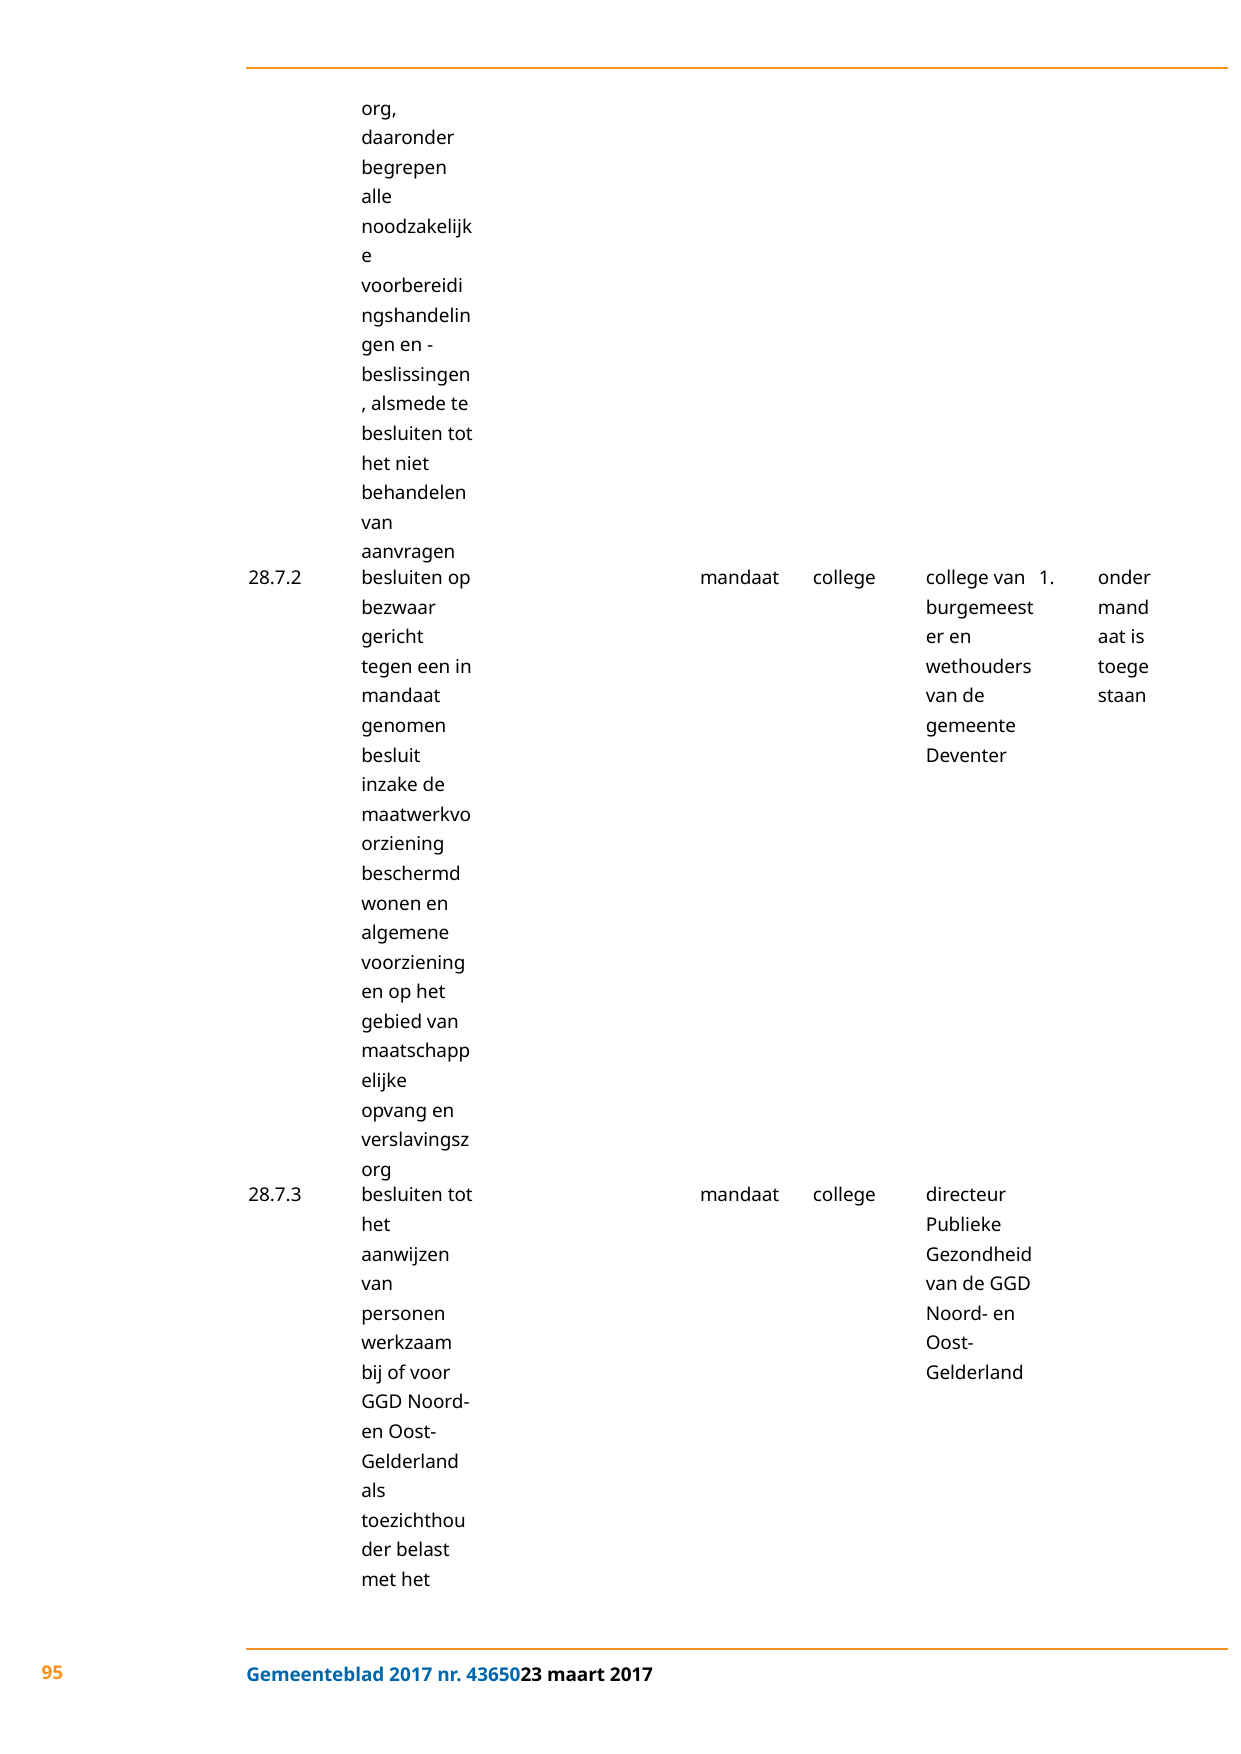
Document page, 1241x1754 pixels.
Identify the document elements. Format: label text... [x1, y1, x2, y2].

table_cell [474, 564, 587, 1182]
table_cell [587, 95, 700, 564]
table_cell [474, 1182, 587, 1592]
table_cell [587, 564, 700, 1182]
table_cell [926, 95, 1038, 564]
table_cell org, daaronder begrepen alle noodzakelijke voorbereidingshandelingen en -beslissingen, alsmede te besluiten tot het niet behandelen van aanvragen [361, 95, 474, 564]
table_cell [474, 95, 587, 564]
table_cell besluiten tot het aanwijzen van personen werkzaam bij of voor GGD Noord- en Oost-Gelderland als toezichthouder belast met het [361, 1182, 474, 1592]
table_cell ondermandaat is toegestaan [1039, 564, 1152, 1182]
table_cell 28.7.3 [248, 1182, 361, 1592]
table_cell college van burgemeester en wethouders van de gemeente Deventer [926, 564, 1038, 1182]
table_cell mandaat [700, 1182, 813, 1592]
table_cell [1039, 95, 1152, 564]
table_cell directeur Publieke Gezondheid van de GGD Noord- en Oost-Gelderland [926, 1182, 1038, 1592]
table_cell besluiten op bezwaar gericht tegen een in mandaat genomen besluit inzake de maatwerkvoorziening beschermd wonen en algemene voorzieningen op het gebied van maatschappelijke opvang en verslavingszorg [361, 564, 474, 1182]
table_cell college [813, 1182, 926, 1592]
table_cell [700, 95, 813, 564]
table_cell [813, 95, 926, 564]
table_cell [587, 1182, 700, 1592]
table_cell 28.7.2 [248, 564, 361, 1182]
table_cell college [813, 564, 926, 1182]
picture [41, 47, 231, 172]
table_cell [1039, 1182, 1152, 1592]
table_cell [248, 95, 361, 564]
table_cell mandaat [700, 564, 813, 1182]
